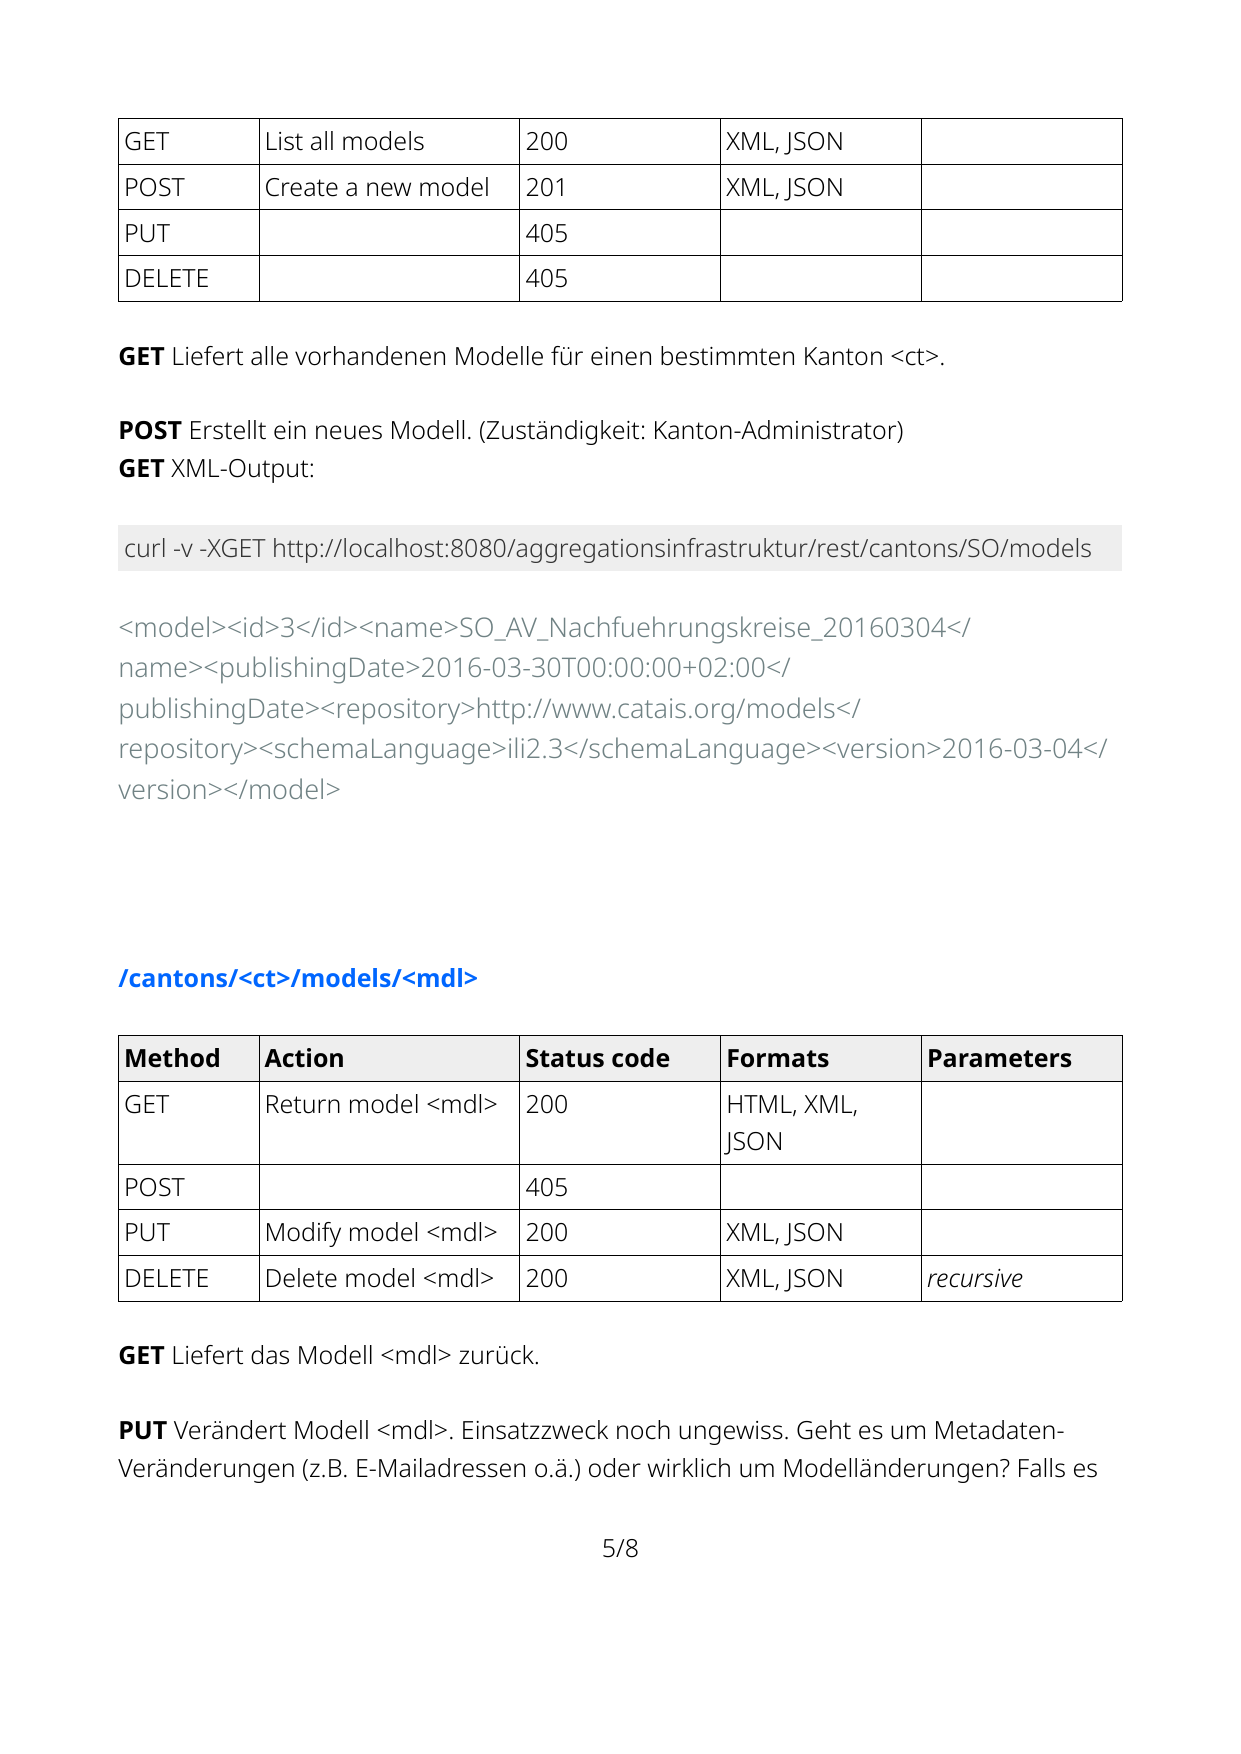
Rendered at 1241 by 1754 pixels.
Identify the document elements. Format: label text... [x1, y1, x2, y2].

table_cell GET [119, 119, 259, 164]
table_cell [922, 119, 1122, 164]
table_cell XML, JSON [721, 119, 921, 164]
table_cell Return model <mdl> [260, 1082, 519, 1164]
table_cell 201 [520, 165, 720, 209]
table_cell DELETE [119, 1256, 259, 1301]
table_header Parameters [922, 1036, 1122, 1081]
table_cell PUT [119, 1210, 259, 1255]
table_header Method [119, 1036, 259, 1081]
table_cell 200 [520, 1210, 720, 1255]
table_cell XML, JSON [721, 1256, 921, 1301]
table_cell List all models [260, 119, 519, 164]
text GET Liefert das Modell <mdl> zurück. [118, 1338, 1122, 1372]
table_cell 200 [520, 119, 720, 164]
table_cell DELETE [119, 256, 259, 301]
table_cell Modify model <mdl> [260, 1210, 519, 1255]
table_cell [260, 210, 519, 255]
table_cell XML, JSON [721, 1210, 921, 1255]
table_cell POST [119, 1165, 259, 1209]
text /cantons/<ct>/models/<mdl> [118, 960, 1122, 994]
table_cell Delete model <mdl> [260, 1256, 519, 1301]
table_cell [922, 1165, 1122, 1209]
table_cell 405 [520, 1165, 720, 1209]
table_cell [922, 1082, 1122, 1164]
table_cell XML, JSON [721, 165, 921, 209]
table_cell recursive [922, 1256, 1122, 1301]
table_cell [721, 210, 921, 255]
text POST Erstellt ein neues Modell. (Zuständigkeit: Kanton-Administrator) [118, 413, 1122, 447]
table_cell [721, 256, 921, 301]
text <model><id>3</id><name>SO_AV_Nachfuehrungskreise_20160304</name><publishingDate>2016-03-30T00:00:00+02:00</publishingDate><repository>http://www.catais.org/models</repository><schemaLanguage>ili2.3</schemaLanguage><version>2016-03-04</version></model> [118, 608, 1122, 807]
text PUT Verändert Modell <mdl>. Einsatzzweck noch ungewiss. Geht es um Metadaten-Veränderungen (z.B. E-Mailadressen o.ä.) oder wirklich um Modelländerungen? Falls es [118, 1413, 1122, 1484]
table_header Formats [721, 1036, 921, 1081]
table_cell [922, 210, 1122, 255]
table_cell PUT [119, 210, 259, 255]
table_cell 200 [520, 1082, 720, 1164]
table_cell [922, 256, 1122, 301]
text GET XML-Output: [118, 450, 1122, 484]
text GET Liefert alle vorhandenen Modelle für einen bestimmten Kanton <ct>. [118, 338, 1122, 372]
table_cell Create a new model [260, 165, 519, 209]
table_cell 405 [520, 210, 720, 255]
table_cell POST [119, 165, 259, 209]
table_cell HTML, XML, JSON [721, 1082, 921, 1164]
table_header Action [260, 1036, 519, 1081]
table_header curl -v -XGET http://localhost:8080/aggregationsinfrastruktur/rest/cantons/SO/models [118, 525, 1122, 571]
table_header Status code [520, 1036, 720, 1081]
table_cell GET [119, 1082, 259, 1164]
table_cell [260, 256, 519, 301]
table_cell [260, 1165, 519, 1209]
table_cell [922, 1210, 1122, 1255]
table_cell [922, 165, 1122, 209]
table_cell 200 [520, 1256, 720, 1301]
table_cell [721, 1165, 921, 1209]
table_cell 405 [520, 256, 720, 301]
